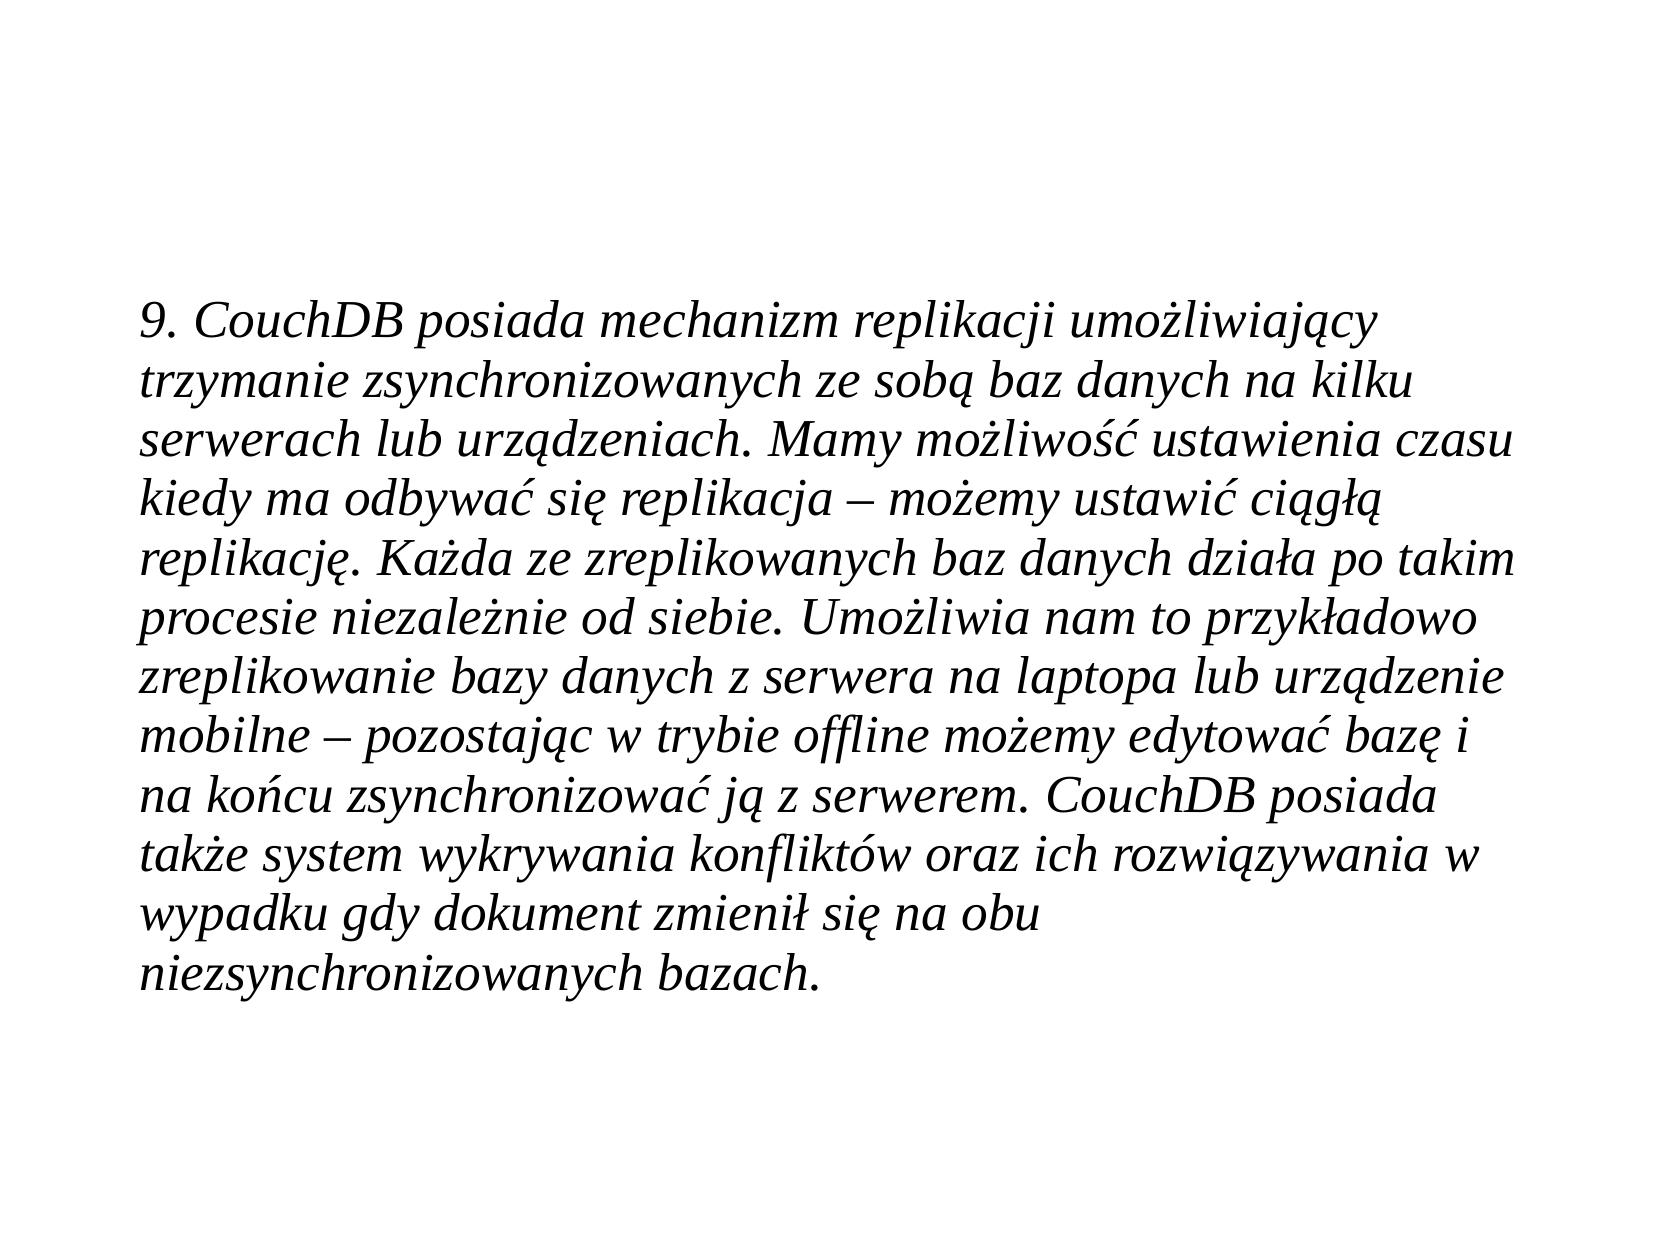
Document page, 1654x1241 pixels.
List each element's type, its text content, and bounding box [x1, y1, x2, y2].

list 9. CouchDB posiada mechanizm replikacji umożliwiający trzymanie zsynchronizowanych ze sobą baz danych na kilku serwerach lub urządzeniach. Mamy możliwość ustawienia czasu kiedy ma odbywać się replikacja – możemy ustawić ciągłą replikację. Każda ze zreplikowanych baz danych działa po takim procesie niezależnie od siebie. Umożliwia nam to przykładowo zreplikowanie bazy danych z serwera na laptopa lub urządzenie mobilne – pozostając w trybie offline możemy edytować bazę i na końcu zsynchronizować ją z serwerem. CouchDB posiada także system wykrywania konfliktów oraz ich rozwiązywania w wypadku gdy dokument zmienił się na obu niezsynchronizowanych bazach. [82, 290, 1538, 1010]
